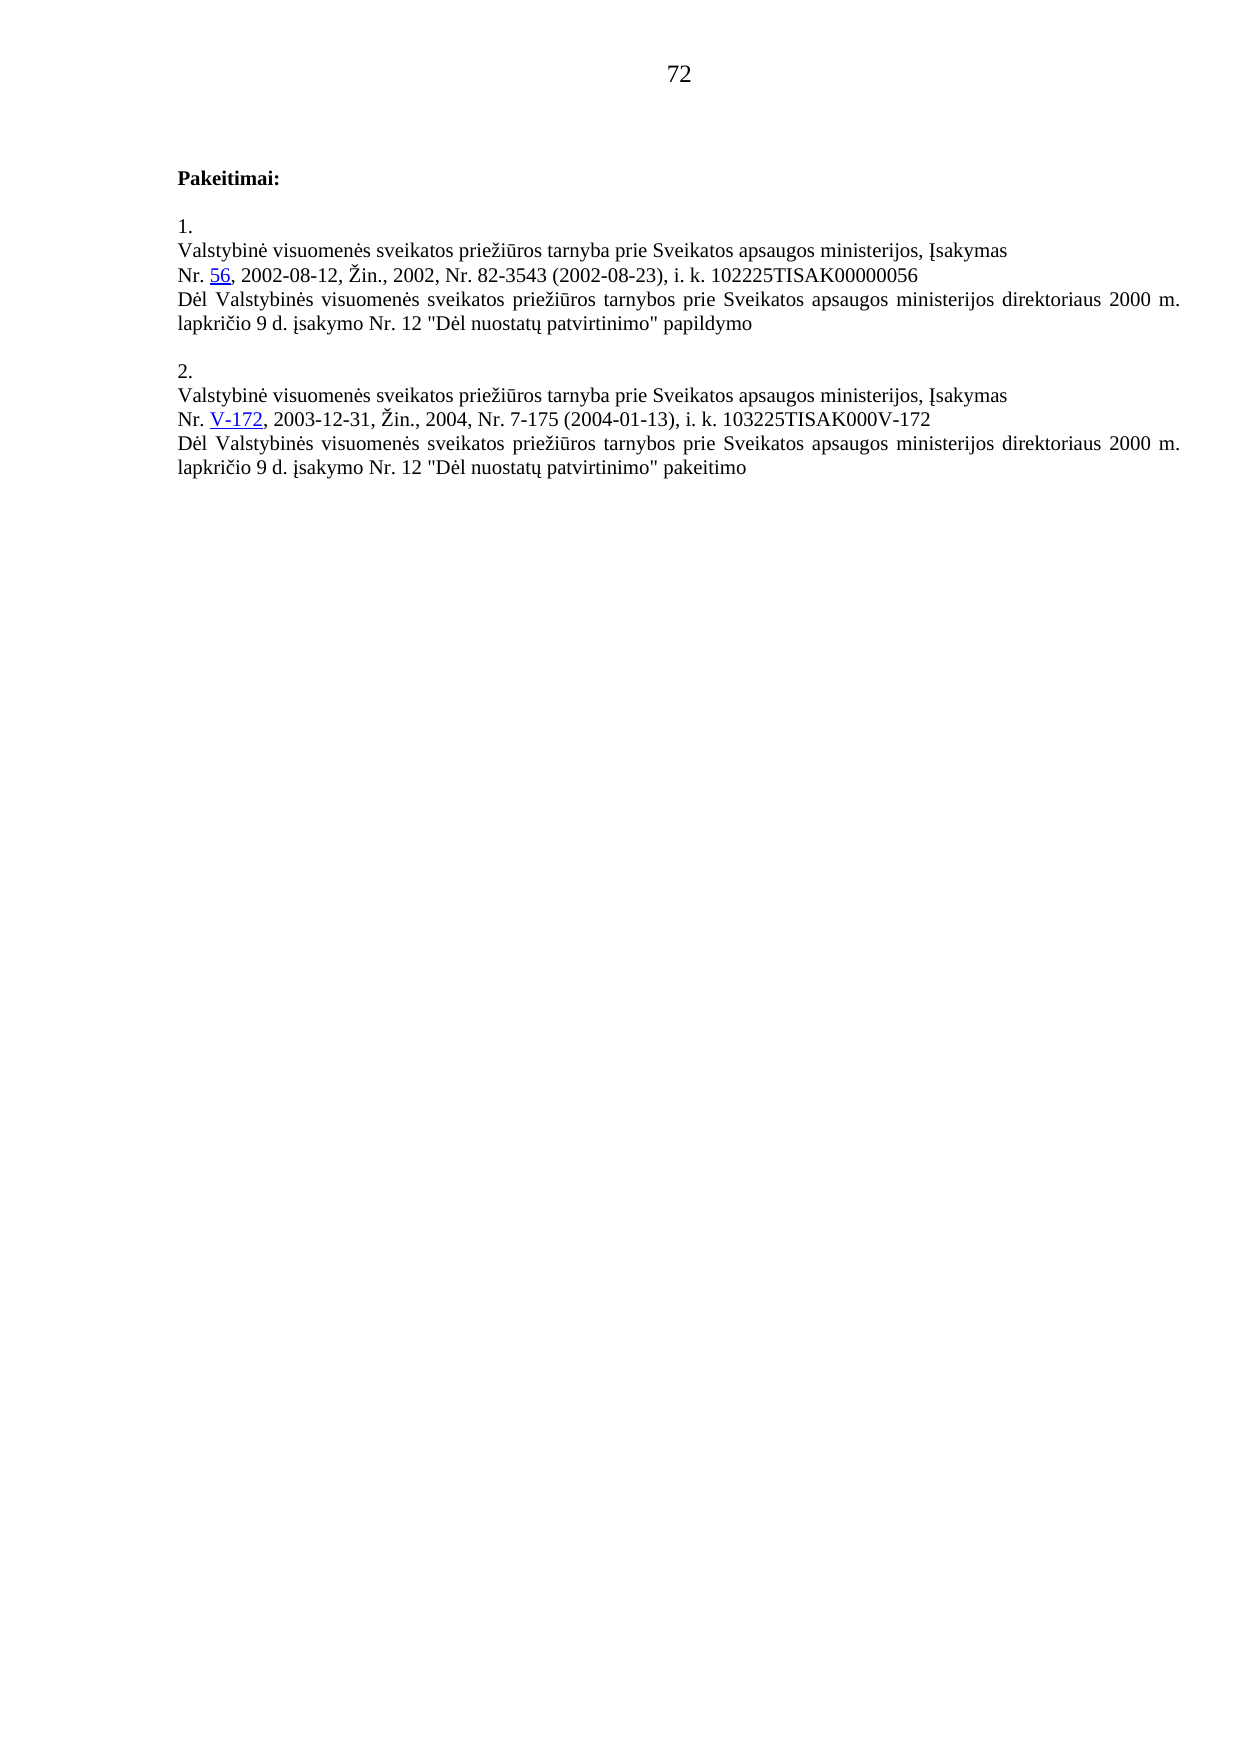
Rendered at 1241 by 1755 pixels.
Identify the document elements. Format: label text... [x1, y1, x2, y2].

text Pakeitimai: [177, 166, 1181, 190]
text Nr. V-172, 2003-12-31, Žin., 2004, Nr. 7-175 (2004-01-13), i. k. 103225TISAK000V-172 [177, 407, 1181, 431]
text Nr. 56, 2002-08-12, Žin., 2002, Nr. 82-3543 (2002-08-23), i. k. 102225TISAK00000056 [177, 262, 1181, 287]
text Dėl Valstybinės visuomenės sveikatos priežiūros tarnybos prie Sveikatos apsaugos ministerijos direktoriaus 2000 m. lapkričio 9 d. įsakymo Nr. 12 "Dėl nuostatų patvirtinimo" papildymo [177, 287, 1181, 335]
text Dėl Valstybinės visuomenės sveikatos priežiūros tarnybos prie Sveikatos apsaugos ministerijos direktoriaus 2000 m. lapkričio 9 d. įsakymo Nr. 12 "Dėl nuostatų patvirtinimo" pakeitimo [177, 431, 1181, 479]
text Valstybinė visuomenės sveikatos priežiūros tarnyba prie Sveikatos apsaugos ministerijos, Įsakymas [177, 383, 1181, 407]
text Valstybinė visuomenės sveikatos priežiūros tarnyba prie Sveikatos apsaugos ministerijos, Įsakymas [177, 238, 1181, 262]
text 2. [177, 359, 1181, 383]
text 1. [177, 214, 1181, 238]
